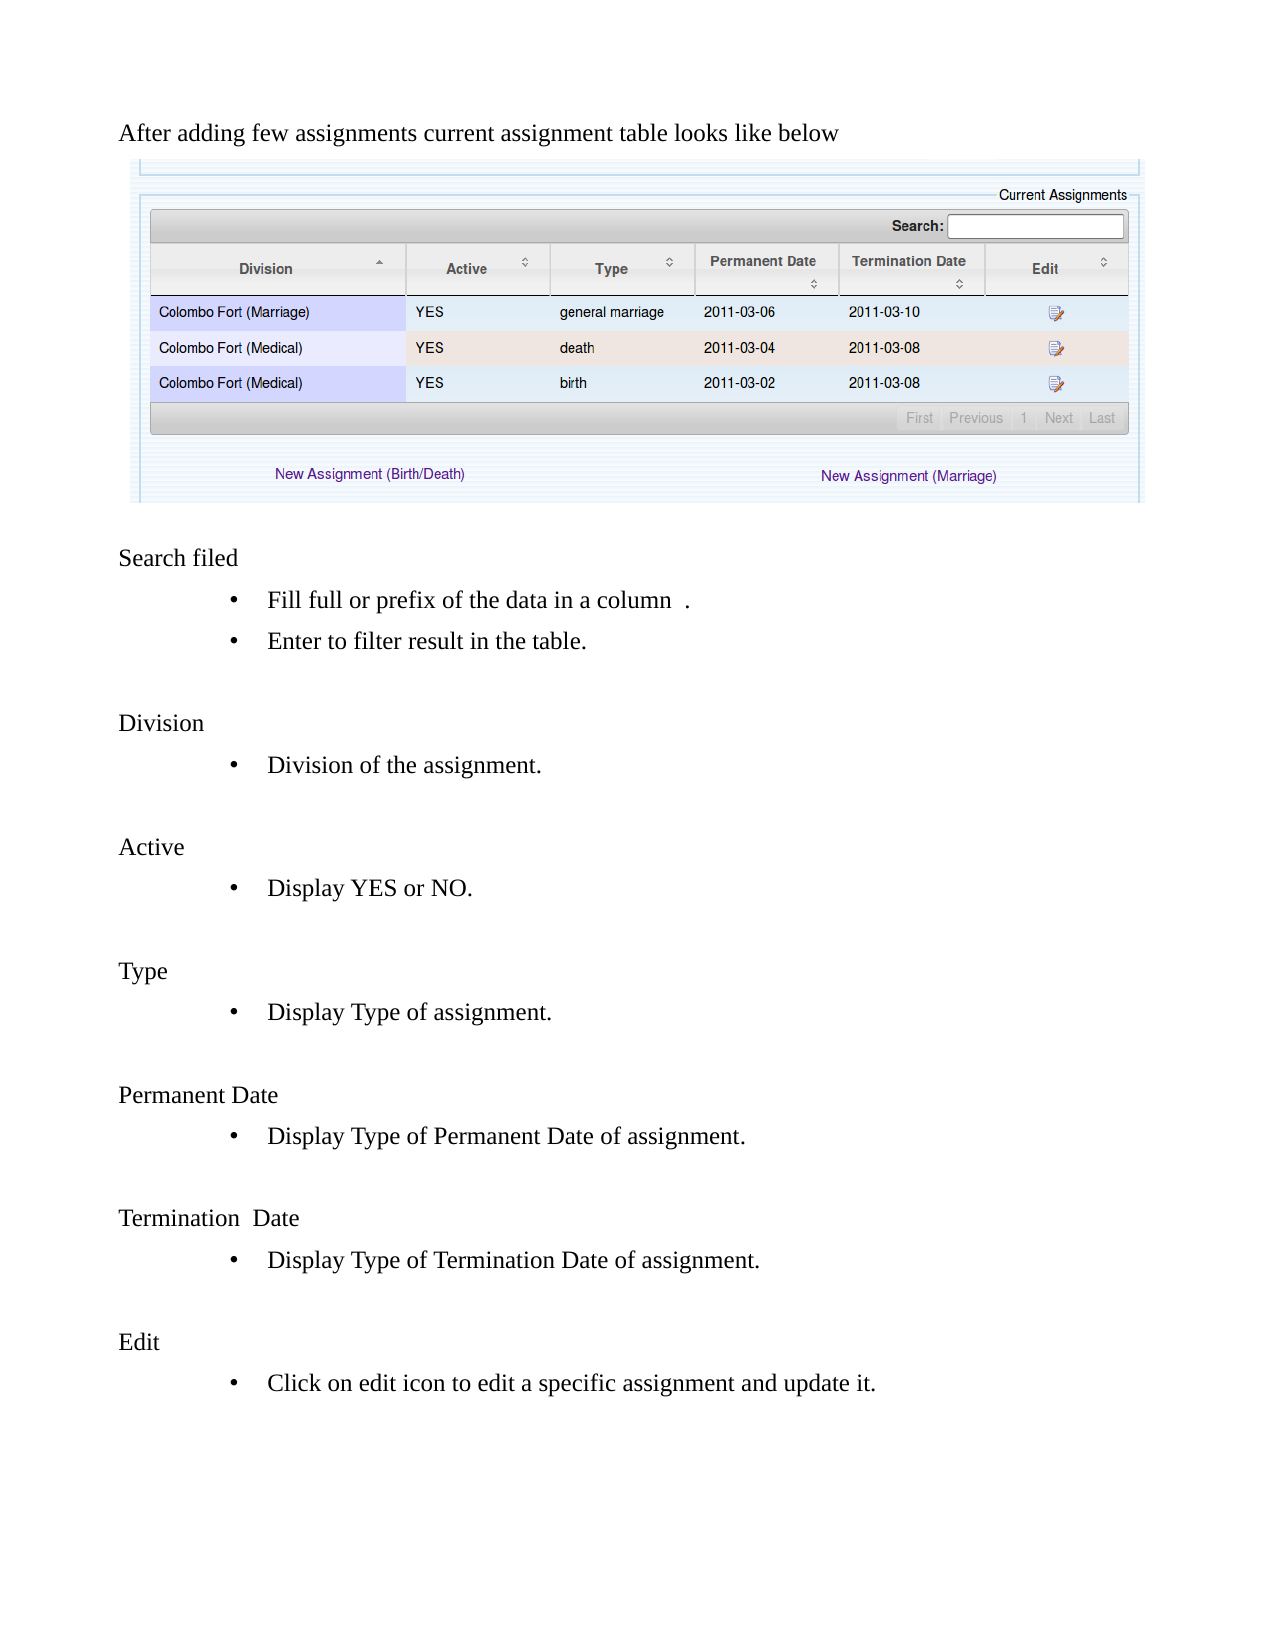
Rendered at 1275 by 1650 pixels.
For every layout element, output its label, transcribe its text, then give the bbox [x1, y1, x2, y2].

list Display Type of Permanent Date of assignment. [229, 1121, 1157, 1150]
text Termination Date [118, 1203, 1157, 1232]
text Search filed [118, 543, 1157, 572]
picture [129, 159, 1146, 503]
text Division [118, 708, 1157, 737]
text Permanent Date [118, 1080, 1157, 1108]
list Display Type of Termination Date of assignment. [229, 1245, 1157, 1273]
list Display YES or NO. [229, 873, 1157, 902]
text Active [118, 832, 1157, 861]
text Edit [118, 1327, 1157, 1356]
list Display Type of assignment. [229, 997, 1157, 1026]
list Fill full or prefix of the data in a column . [229, 585, 1157, 613]
list Click on edit icon to edit a specific assignment and update it. [229, 1368, 1157, 1397]
list Enter to filter result in the table. [229, 626, 1157, 655]
text Type [118, 956, 1157, 985]
list Division of the assignment. [229, 750, 1157, 778]
text After adding few assignments current assignment table looks like below [118, 118, 1157, 147]
